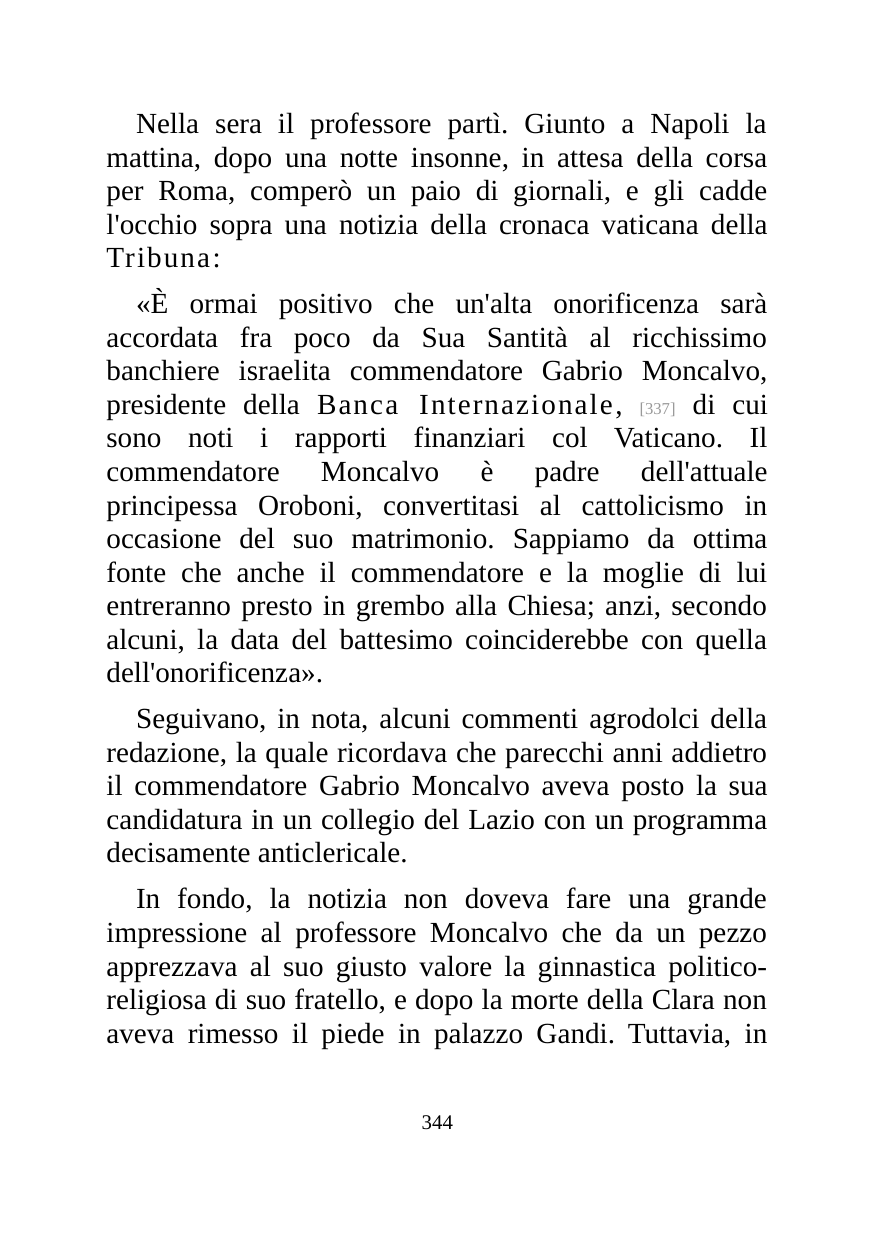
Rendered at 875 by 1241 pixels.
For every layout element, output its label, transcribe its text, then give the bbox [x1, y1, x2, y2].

text Seguivano, in nota, alcuni commenti agrodolci della redazione, la quale ricordava che parecchi anni addietro il commendatore Gabrio Moncalvo aveva posto la sua candidatura in un collegio del Lazio con un programma decisamente anticlericale. [106, 701, 768, 869]
text In fondo, la notizia non doveva fare una grande impressione al professore Moncalvo che da un pezzo apprezzava al suo giusto valore la ginnastica politico-religiosa di suo fratello, e dopo la morte della Clara non aveva rimesso il piede in palazzo Gandi. Tuttavia, in [106, 882, 768, 1049]
text Nella sera il professore partì. Giunto a Napoli la mattina, dopo una notte insonne, in attesa della corsa per Roma, comperò un paio di giornali, e gli cadde l'occhio sopra una notizia della cronaca vaticana della Tribuna: [106, 106, 768, 274]
text «È ormai positivo che un'alta onorificenza sarà accordata fra poco da Sua Santità al ricchissimo banchiere israelita commendatore Gabrio Moncalvo, presidente della Banca Internazionale, [337] di cui sono noti i rapporti finanziari col Vaticano. Il commendatore Moncalvo è padre dell'attuale principessa Oroboni, convertitasi al cattolicismo in occasione del suo matrimonio. Sappiamo da ottima fonte che anche il commendatore e la moglie di lui entreranno presto in grembo alla Chiesa; anzi, secondo alcuni, la data del battesimo coinciderebbe con quella dell'onorificenza». [106, 286, 768, 689]
